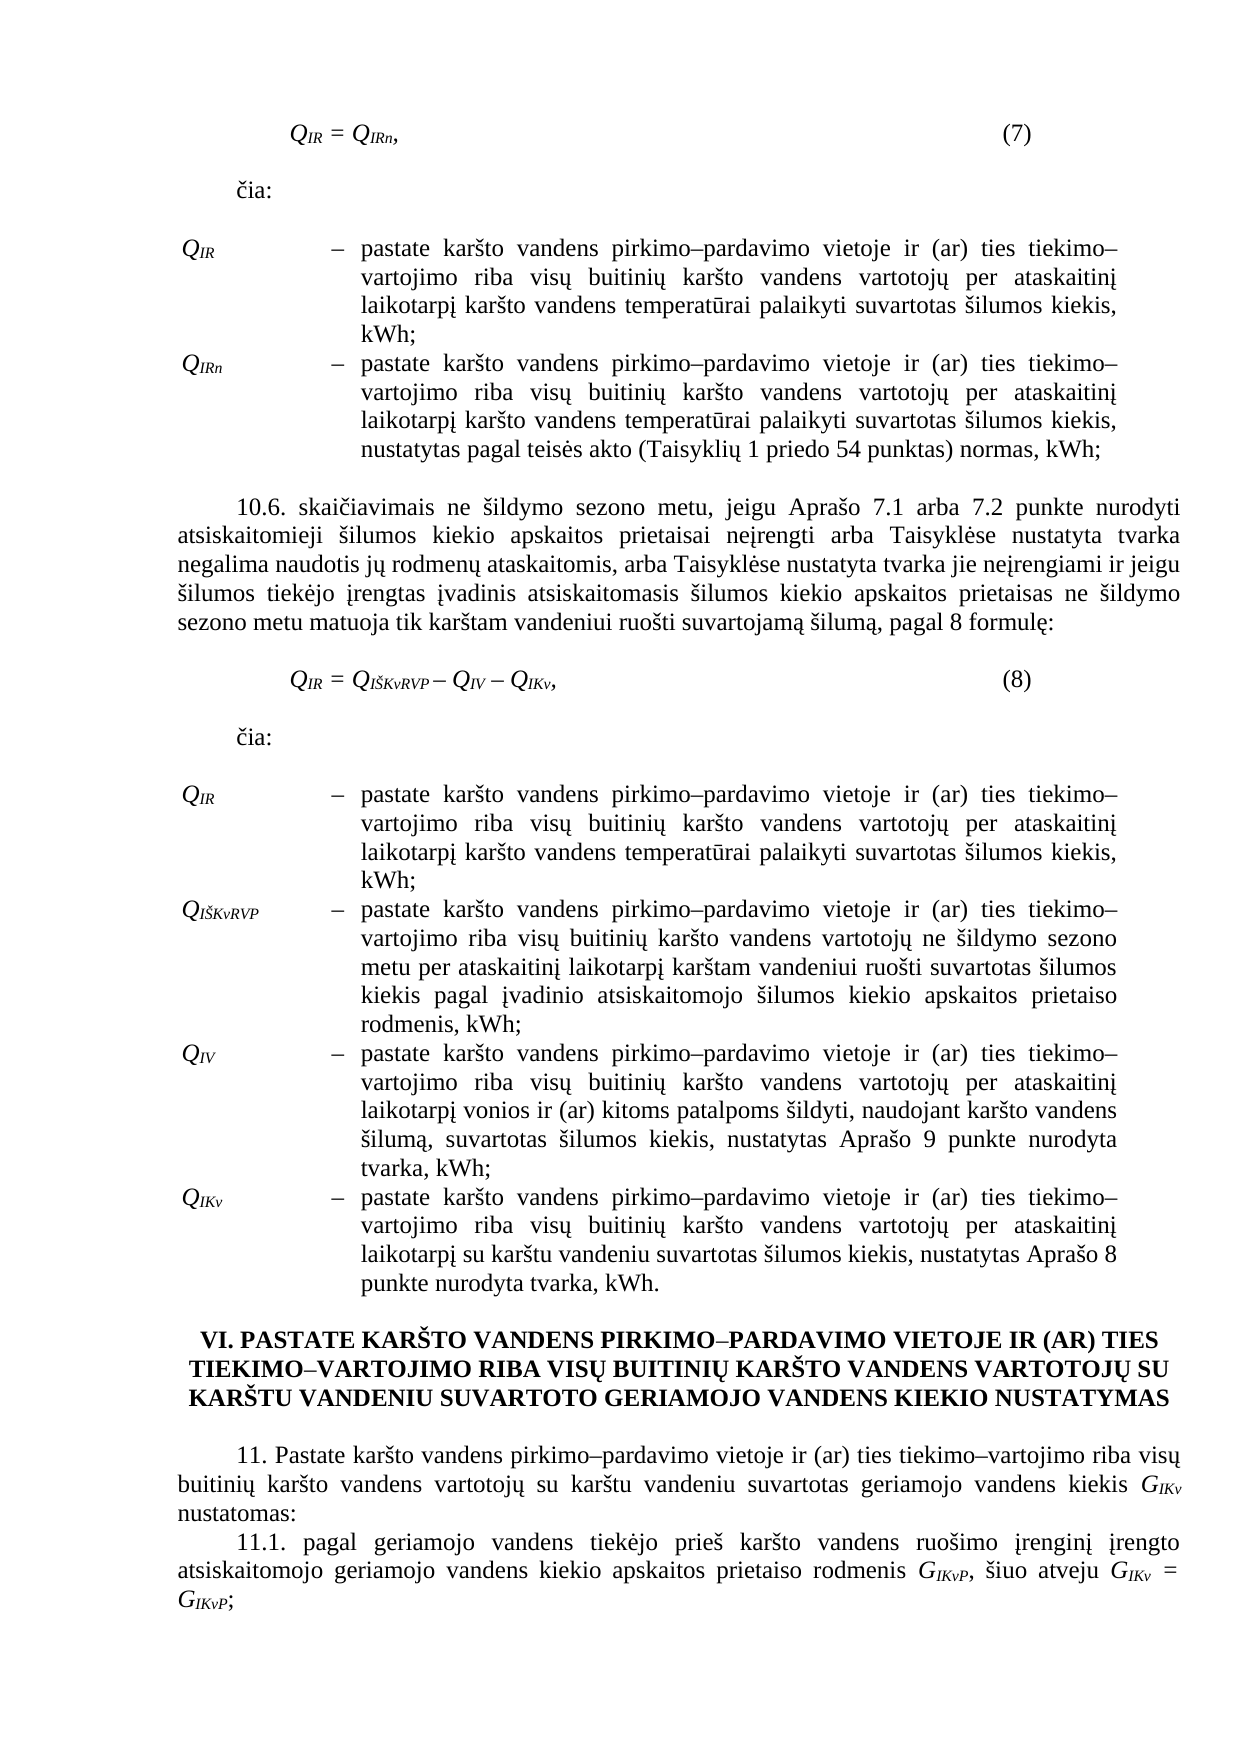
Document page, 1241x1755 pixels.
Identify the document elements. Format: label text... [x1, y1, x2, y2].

text 10.6. skaičiavimais ne šildymo sezono metu, jeigu Aprašo 7.1 arba 7.2 punkte nurodyti atsiskaitomieji šilumos kiekio apskaitos prietaisai neįrengti arba Taisyklėse nustatyta tvarka negalima naudotis jų rodmenų ataskaitomis, arba Taisyklėse nustatyta tvarka jie neįrengiami ir jeigu šilumos tiekėjo įrengtas įvadinis atsiskaitomasis šilumos kiekio apskaitos prietaisas ne šildymo sezono metu matuoja tik karštam vandeniui ruošti suvartojamą šilumą, pagal 8 formulę: [177, 492, 1181, 636]
text VI. PASTATE KARŠTO VANDENS PIRKIMO–PARDAVIMO VIETOJE IR (AR) TIES TIEKIMO–VARTOJIMO RIBA VISŲ BUITINIŲ KARŠTO VANDENS VARTOTOJŲ SU KARŠTU VANDENIU SUVARTOTO GERIAMOJO VANDENS KIEKIO NUSTATYMAS [177, 1326, 1181, 1412]
text 11. Pastate karšto vandens pirkimo–pardavimo vietoje ir (ar) ties tiekimo–vartojimo riba visų buitinių karšto vandens vartotojų su karštu vandeniu suvartotas geriamojo vandens kiekis GIKv nustatomas: [177, 1441, 1181, 1527]
table_cell – [319, 1182, 356, 1297]
table_header QIR [177, 779, 319, 894]
table_cell pastate karšto vandens pirkimo–pardavimo vietoje ir (ar) ties tiekimo–vartojimo riba visų buitinių karšto vandens vartotojų per ataskaitinį laikotarpį karšto vandens temperatūrai palaikyti suvartotas šilumos kiekis, nustatytas pagal teisės akto (Taisyklių 1 priedo 54 punktas) normas, kWh; [356, 348, 1122, 463]
table_cell pastate karšto vandens pirkimo–pardavimo vietoje ir (ar) ties tiekimo–vartojimo riba visų buitinių karšto vandens vartotojų per ataskaitinį laikotarpį vonios ir (ar) kitoms patalpoms šildyti, naudojant karšto vandens šilumą, suvartotas šilumos kiekis, nustatytas Aprašo 9 punkte nurodyta tvarka, kWh; [356, 1038, 1122, 1182]
table_cell – [319, 1038, 356, 1182]
table_header pastate karšto vandens pirkimo–pardavimo vietoje ir (ar) ties tiekimo–vartojimo riba visų buitinių karšto vandens vartotojų per ataskaitinį laikotarpį karšto vandens temperatūrai palaikyti suvartotas šilumos kiekis, kWh; [356, 233, 1122, 348]
text QIR = QIŠKvRVP – QIV – QIKv, (8) [289, 664, 1181, 693]
text čia: [177, 176, 1181, 204]
table_header pastate karšto vandens pirkimo–pardavimo vietoje ir (ar) ties tiekimo–vartojimo riba visų buitinių karšto vandens vartotojų per ataskaitinį laikotarpį karšto vandens temperatūrai palaikyti suvartotas šilumos kiekis, kWh; [356, 779, 1122, 894]
table_cell – [319, 894, 356, 1038]
table_cell – [319, 348, 356, 463]
text čia: [177, 722, 1181, 751]
table_cell pastate karšto vandens pirkimo–pardavimo vietoje ir (ar) ties tiekimo–vartojimo riba visų buitinių karšto vandens vartotojų per ataskaitinį laikotarpį su karštu vandeniu suvartotas šilumos kiekis, nustatytas Aprašo 8 punkte nurodyta tvarka, kWh. [356, 1182, 1122, 1297]
text 11.1. pagal geriamojo vandens tiekėjo prieš karšto vandens ruošimo įrenginį įrengto atsiskaitomojo geriamojo vandens kiekio apskaitos prietaiso rodmenis GIKvP, šiuo atveju GIKv = GIKvP; [177, 1527, 1181, 1613]
table_header – [319, 233, 356, 348]
table_cell pastate karšto vandens pirkimo–pardavimo vietoje ir (ar) ties tiekimo–vartojimo riba visų buitinių karšto vandens vartotojų ne šildymo sezono metu per ataskaitinį laikotarpį karštam vandeniui ruošti suvartotas šilumos kiekis pagal įvadinio atsiskaitomojo šilumos kiekio apskaitos prietaiso rodmenis, kWh; [356, 894, 1122, 1038]
text QIR = QIRn, (7) [289, 118, 1181, 147]
table_cell QIRn [177, 348, 319, 463]
table_cell QIV [177, 1038, 319, 1182]
table_cell QIKv [177, 1182, 319, 1297]
table_cell QIŠKvRVP [177, 894, 319, 1038]
table_header – [319, 779, 356, 894]
table_header QIR [177, 233, 319, 348]
